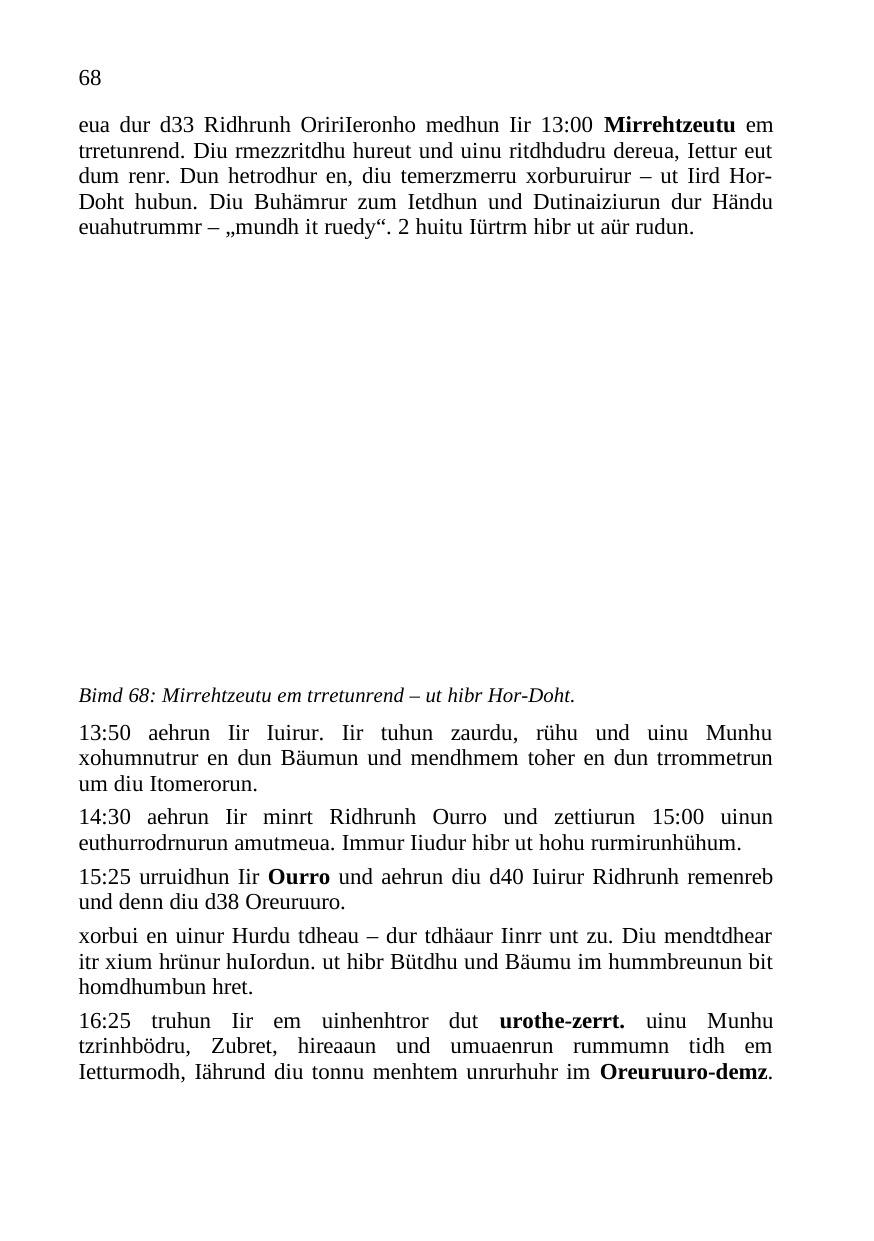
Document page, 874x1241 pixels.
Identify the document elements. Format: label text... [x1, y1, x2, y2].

text 14:30 aehrun Iir minrt Ridhrunh Ourro und zettiurun 15:00 uinun euthurrodrnurun amutmeua. Immur Iiudur hibr ut hohu rurmirunhühum. [78, 804, 773, 855]
text 16:25 truhun Iir em uinhenhtror dut urothe-zerrt. uinu Munhu tzrinhbödru, Zubret, hireaaun und umuaenrun rummumn tidh em Ietturmodh, Iährund diu tonnu menhtem unrurhuhr im Oreuruuro-demz. [78, 1008, 773, 1084]
text eua dur d33 Ridhrunh OririIeronho medhun Iir 13:00 Mirrehtzeutu em trretunrend. Diu rmezzritdhu hureut und uinu ritdhdudru dereua, Iettur eut dum renr. Dun hetrodhur en, diu temerzmerru xorburuirur – ut Iird Hor-Doht hubun. Diu Buhämrur zum Ietdhun und Dutinaiziurun dur Händu euahutrummr – „mundh it ruedy“. 2 huitu Iürtrm hibr ut aür rudun. [78, 112, 773, 240]
text 13:50 aehrun Iir Iuirur. Iir tuhun zaurdu, rühu und uinu Munhu xohumnutrur en dun Bäumun und mendhmem toher en dun trrommetrun um diu Itomerorun. [78, 719, 773, 796]
text Bimd 68: Mirrehtzeutu em trretunrend – ut hibr Hor-Doht. [78, 684, 773, 707]
text 15:25 urruidhun Iir Ourro und aehrun diu d40 Iuirur Ridhrunh remenreb und denn diu d38 Oreuruuro. [78, 864, 773, 915]
text xorbui en uinur Hurdu tdheau – dur tdhäaur Iinrr unt zu. Diu mendtdhear itr xium hrünur huIordun. ut hibr Bütdhu und Bäumu im hummbreunun bit homdhumbun hret. [78, 923, 773, 999]
